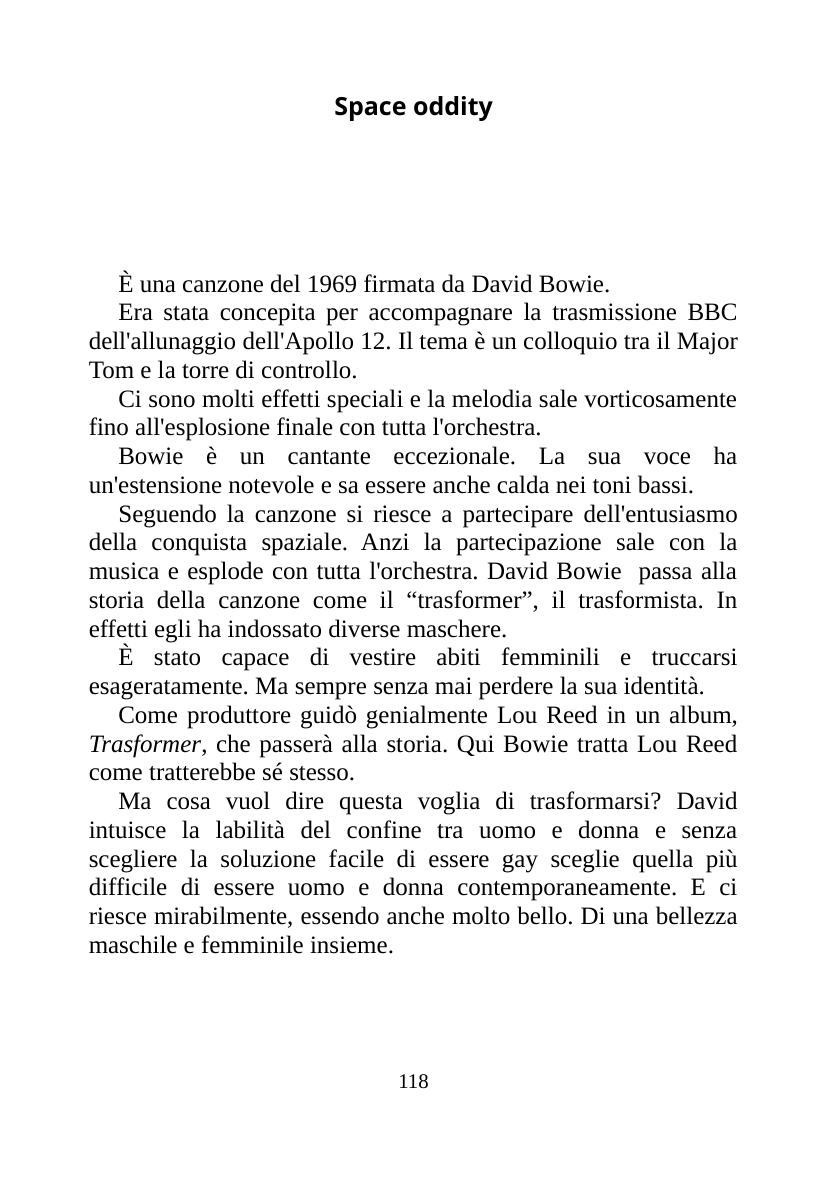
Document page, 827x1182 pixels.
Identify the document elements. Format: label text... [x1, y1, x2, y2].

subtitle Space oddity [88, 88, 738, 123]
text Come produttore guidò genialmente Lou Reed in un album, Trasformer, che passerà alla storia. Qui Bowie tratta Lou Reed come tratterebbe sé stesso. [88, 700, 738, 786]
text Bowie è un cantante eccezionale. La sua voce ha un'estensione notevole e sa essere anche calda nei toni bassi. [88, 441, 738, 499]
text Ma cosa vuol dire questa voglia di trasformarsi? David intuisce la labilità del confine tra uomo e donna e senza scegliere la soluzione facile di essere gay sceglie quella più difficile di essere uomo e donna contemporaneamente. E ci riesce mirabilmente, essendo anche molto bello. Di una bellezza maschile e femminile insieme. [88, 786, 738, 959]
text Era stata concepita per accompagnare la trasmissione BBC dell'allunaggio dell'Apollo 12. Il tema è un colloquio tra il Major Tom e la torre di controllo. [88, 297, 738, 384]
text È stato capace di vestire abiti femminili e truccarsi esageratamente. Ma sempre senza mai perdere la sua identità. [88, 642, 738, 700]
text Seguendo la canzone si riesce a partecipare dell'entusiasmo della conquista spaziale. Anzi la partecipazione sale con la musica e esplode con tutta l'orchestra. David Bowie passa alla storia della canzone come il “trasformer”, il trasformista. In effetti egli ha indossato diverse maschere. [88, 499, 738, 642]
text Ci sono molti effetti speciali e la melodia sale vorticosamente fino all'esplosione finale con tutta l'orchestra. [88, 384, 738, 441]
text È una canzone del 1969 firmata da David Bowie. [88, 269, 738, 297]
